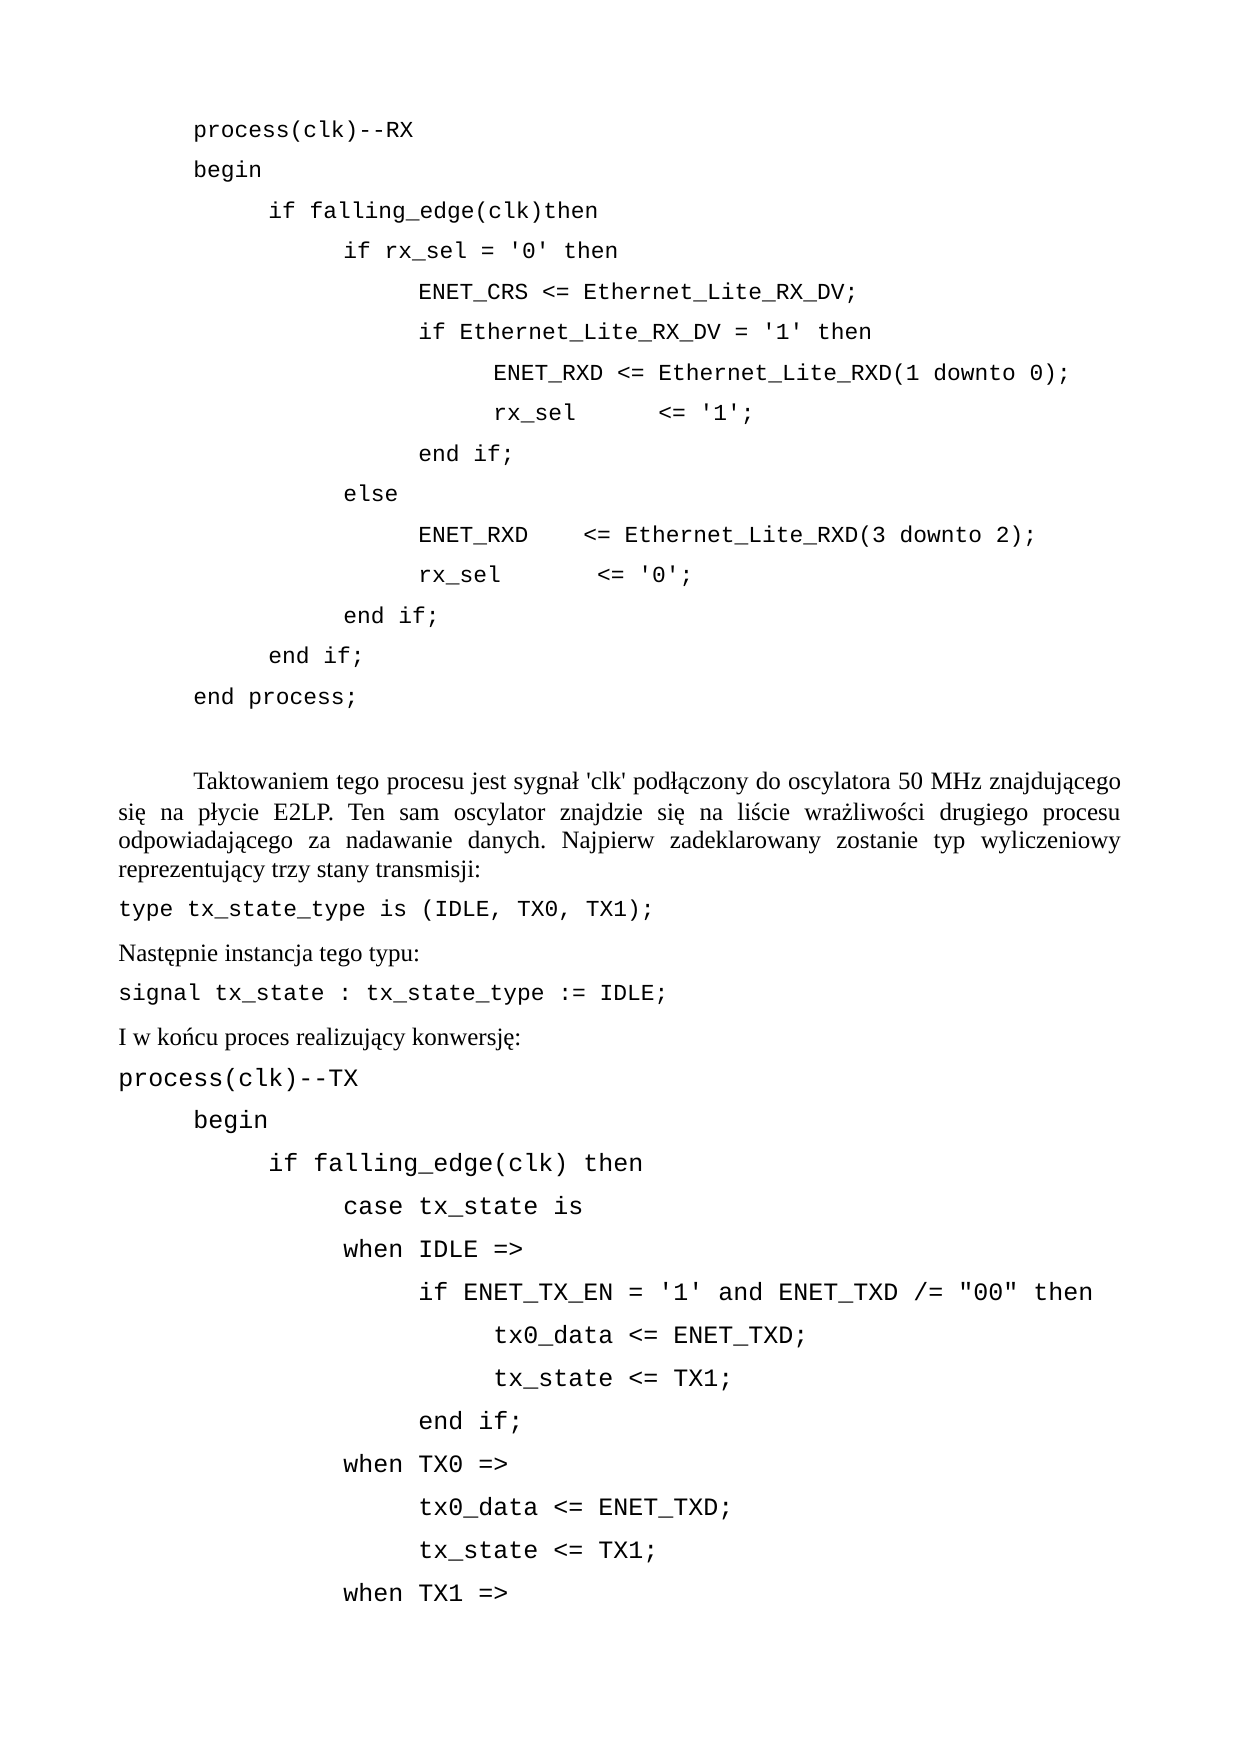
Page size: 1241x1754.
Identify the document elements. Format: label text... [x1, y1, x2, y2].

text end if; [118, 604, 1122, 630]
text type tx_state_type is (IDLE, TX0, TX1); [118, 897, 1122, 923]
text signal tx_state : tx_state_type := IDLE; [118, 981, 1122, 1007]
text if ENET_TX_EN = '1' and ENET_TXD /= "00" then [118, 1280, 1122, 1308]
text tx0_data <= ENET_TXD; [118, 1494, 1122, 1523]
text else [118, 483, 1122, 509]
text end if; [118, 442, 1122, 468]
text ENET_RXD <= Ethernet_Lite_RXD(1 downto 0); [118, 361, 1122, 387]
text ENET_RXD <= Ethernet_Lite_RXD(3 downto 2); [118, 523, 1122, 549]
text Następnie instancja tego typu: [118, 938, 1122, 967]
text when TX0 => [118, 1451, 1122, 1480]
text case tx_state is [118, 1194, 1122, 1222]
text process(clk)--RX [118, 118, 1122, 144]
text rx_sel <= '0'; [118, 564, 1122, 590]
text ENET_CRS <= Ethernet_Lite_RX_DV; [118, 280, 1122, 306]
text if falling_edge(clk)then [118, 199, 1122, 225]
text Taktowaniem tego procesu jest sygnał 'clk' podłączony do oscylatora 50 MHz znajdującego się na płycie E2LP. Ten sam oscylator znajdzie się na liście wrażliwości drugiego procesu odpowiadającego za nadawanie danych. Najpierw zadeklarowany zostanie typ wyliczeniowy reprezentujący trzy stany transmisji: [118, 766, 1122, 883]
text tx_state <= TX1; [118, 1537, 1122, 1566]
text process(clk)--TX [118, 1065, 1122, 1093]
text begin [118, 159, 1122, 184]
text if falling_edge(clk) then [118, 1151, 1122, 1179]
text end if; [118, 645, 1122, 671]
text when IDLE => [118, 1237, 1122, 1265]
text begin [118, 1108, 1122, 1136]
text if Ethernet_Lite_RX_DV = '1' then [118, 321, 1122, 347]
text rx_sel <= '1'; [118, 402, 1122, 428]
text end if; [118, 1408, 1122, 1437]
text when TX1 => [118, 1580, 1122, 1608]
text tx_state <= TX1; [118, 1366, 1122, 1394]
text end process; [118, 685, 1122, 711]
text tx0_data <= ENET_TXD; [118, 1323, 1122, 1351]
text I w końcu proces realizujący konwersję: [118, 1022, 1122, 1051]
text if rx_sel = '0' then [118, 240, 1122, 266]
